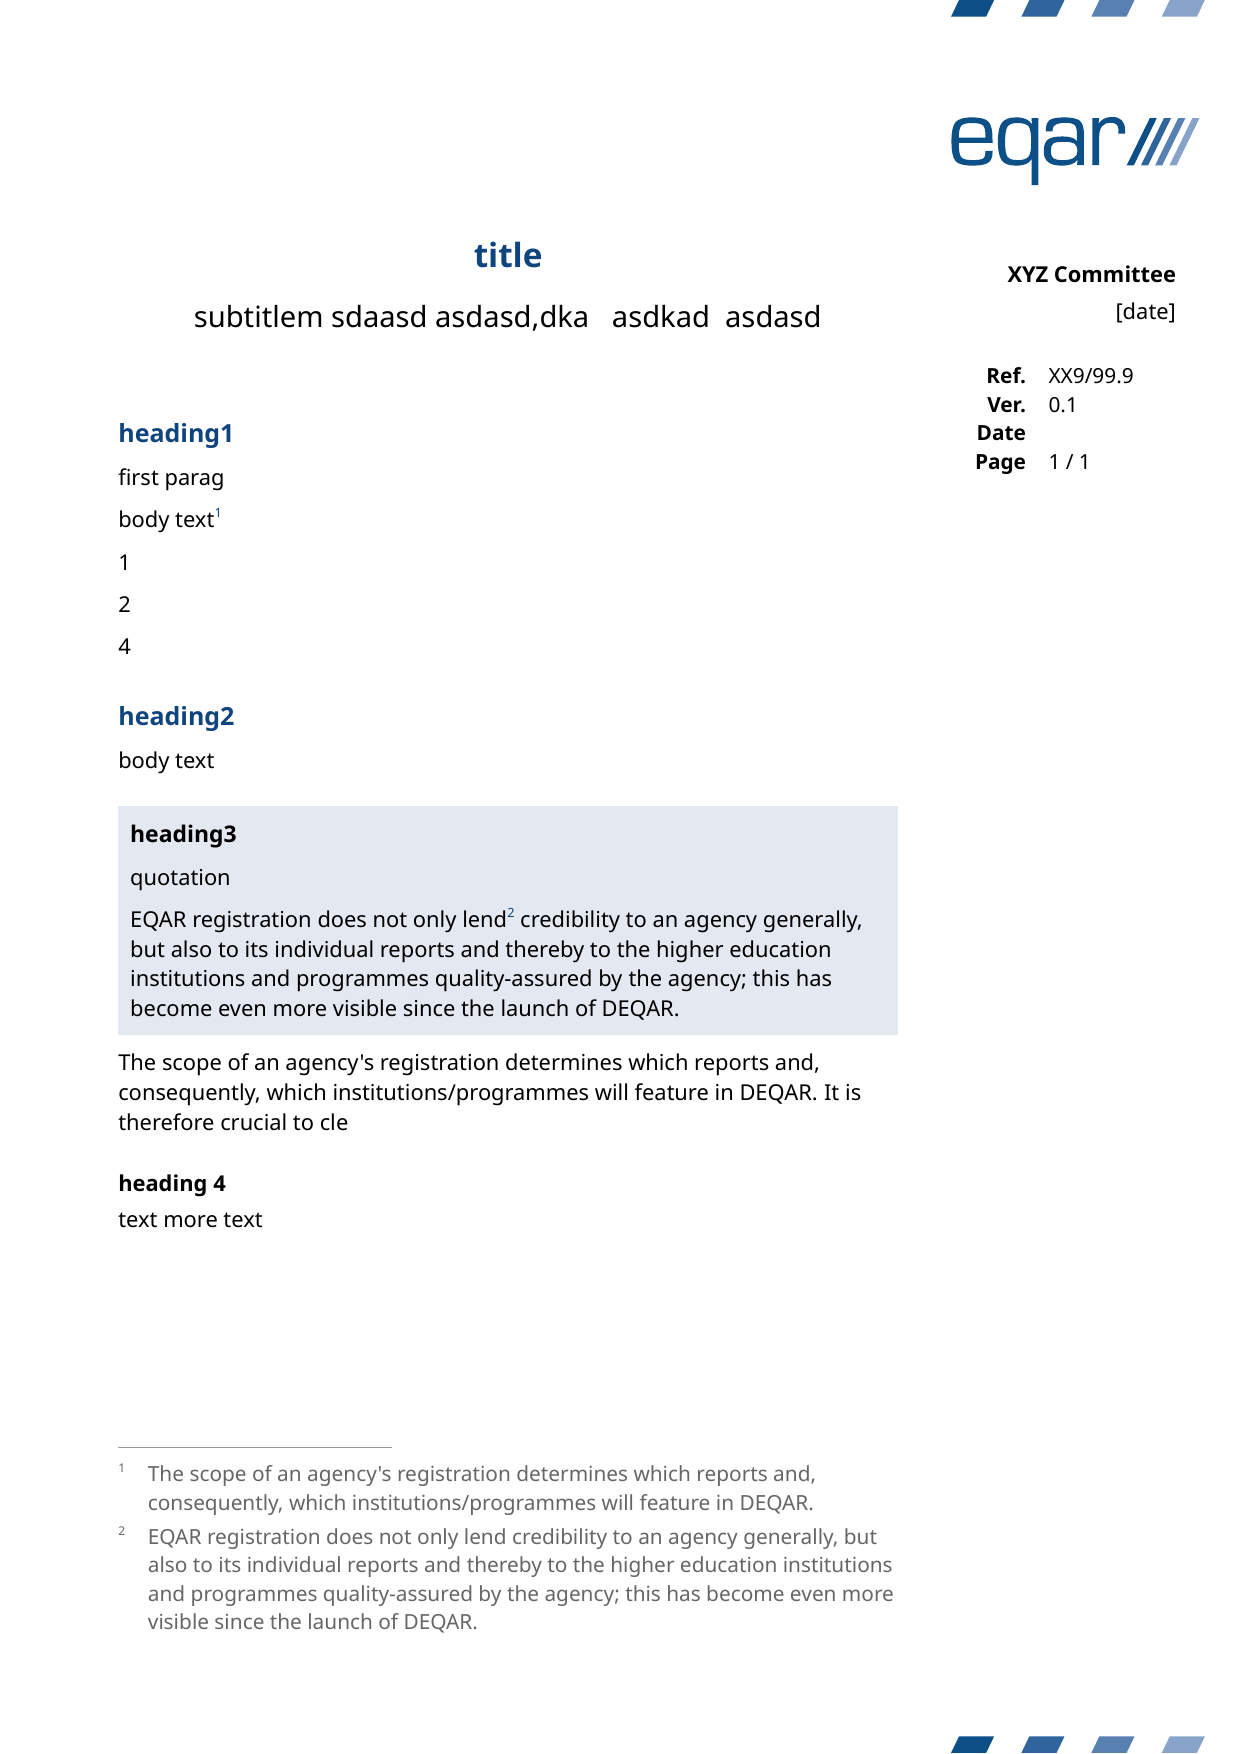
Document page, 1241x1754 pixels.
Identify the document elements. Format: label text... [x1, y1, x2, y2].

text quotation [118, 850, 898, 891]
subtitle heading 4 [118, 1168, 898, 1198]
text text more text [118, 1204, 898, 1234]
subtitle heading2 [118, 698, 898, 732]
subtitle subtitlem sdaasd asdasd,dka asdkad asdasd [118, 296, 898, 336]
text The scope of an agency's registration determines which reports and, consequently, which institutions/programmes will feature in DEQAR. [118, 1459, 898, 1516]
text 1 [118, 546, 898, 576]
text 4 [118, 631, 898, 661]
text 2 [118, 589, 898, 618]
text body text [118, 745, 898, 775]
subtitle heading3 [118, 806, 898, 849]
text first parag [118, 462, 898, 492]
text body text [118, 504, 898, 534]
text EQAR registration does not only lend credibility to an agency generally, but also to its individual reports and thereby to the higher education institutions and programmes quality-assured by the agency; this has become even more visible since the launch of DEQAR. [118, 1522, 898, 1636]
subtitle heading1 [118, 415, 898, 449]
text The scope of an agency's registration determines which reports and, consequently, which institutions/programmes will feature in DEQAR. It is therefore crucial to cle [118, 1047, 898, 1137]
title title [118, 232, 898, 277]
text EQAR registration does not only lend credibility to an agency generally, but also to its individual reports and thereby to the higher education institutions and programmes quality-assured by the agency; this has become even more visible since the launch of DEQAR. [118, 892, 898, 1035]
